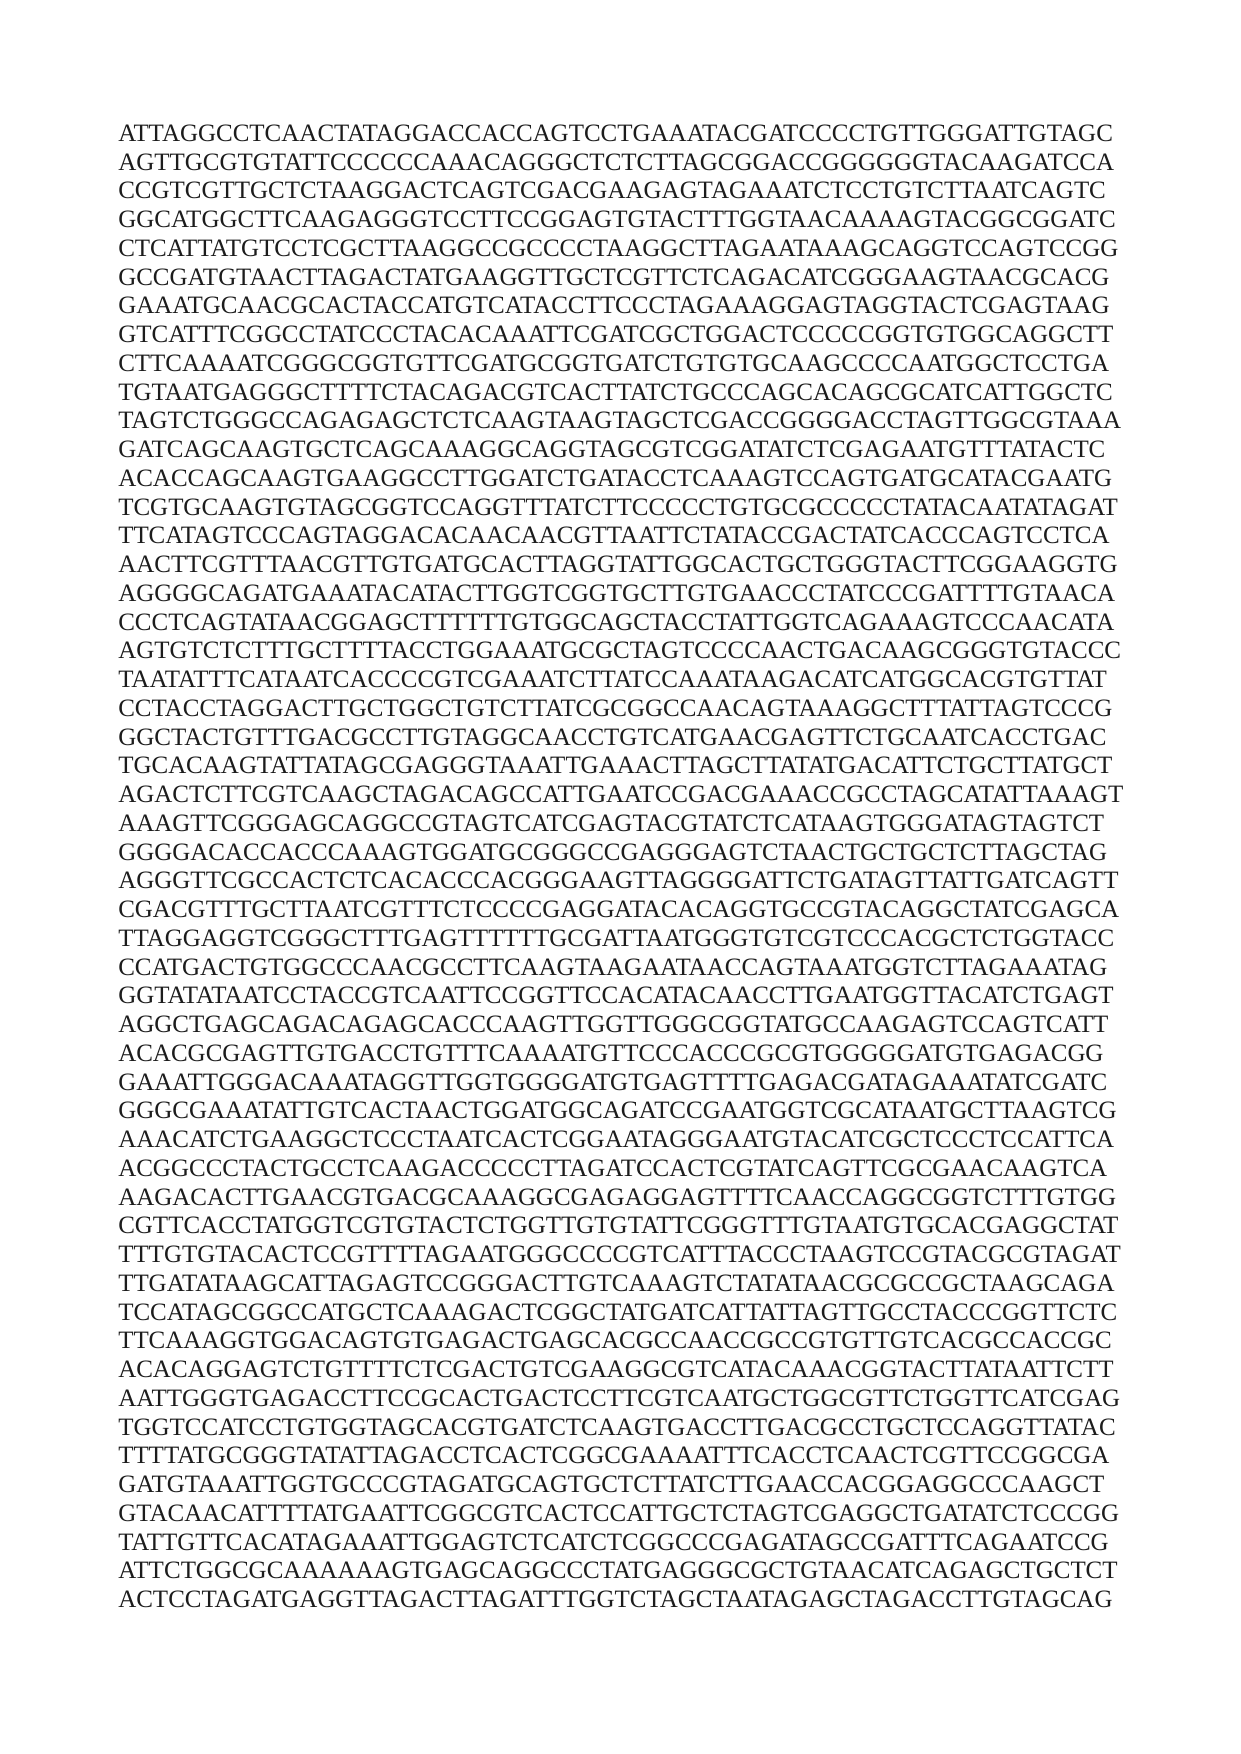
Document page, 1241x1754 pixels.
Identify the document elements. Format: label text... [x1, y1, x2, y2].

text ATTAGGCCTCAACTATAGGACCACCAGTCCTGAAATACGATCCCCTGTTGGGATTGTAGCAGTTGCGTGTATTCCCCCCAAACAGGGCTCTCTTAGCGGACCGGGGGGTACAAGATCCACCGTCGTTGCTCTAAGGACTCAGTCGACGAAGAGTAGAAATCTCCTGTCTTAATCAGTCGGCATGGCTTCAAGAGGGTCCTTCCGGAGTGTACTTTGGTAACAAAAGTACGGCGGATCCTCATTATGTCCTCGCTTAAGGCCGCCCCTAAGGCTTAGAATAAAGCAGGTCCAGTCCGGGCCGATGTAACTTAGACTATGAAGGTTGCTCGTTCTCAGACATCGGGAAGTAACGCACGGAAATGCAACGCACTACCATGTCATACCTTCCCTAGAAAGGAGTAGGTACTCGAGTAAGGTCATTTCGGCCTATCCCTACACAAATTCGATCGCTGGACTCCCCCGGTGTGGCAGGCTTCTTCAAAATCGGGCGGTGTTCGATGCGGTGATCTGTGTGCAAGCCCCAATGGCTCCTGATGTAATGAGGGCTTTTCTACAGACGTCACTTATCTGCCCAGCACAGCGCATCATTGGCTCTAGTCTGGGCCAGAGAGCTCTCAAGTAAGTAGCTCGACCGGGGACCTAGTTGGCGTAAAGATCAGCAAGTGCTCAGCAAAGGCAGGTAGCGTCGGATATCTCGAGAATGTTTATACTCACACCAGCAAGTGAAGGCCTTGGATCTGATACCTCAAAGTCCAGTGATGCATACGAATGTCGTGCAAGTGTAGCGGTCCAGGTTTATCTTCCCCCTGTGCGCCCCCTATACAATATAGATTTCATAGTCCCAGTAGGACACAACAACGTTAATTCTATACCGACTATCACCCAGTCCTCAAACTTCGTTTAACGTTGTGATGCACTTAGGTATTGGCACTGCTGGGTACTTCGGAAGGTGAGGGGCAGATGAAATACATACTTGGTCGGTGCTTGTGAACCCTATCCCGATTTTGTAACACCCTCAGTATAACGGAGCTTTTTTGTGGCAGCTACCTATTGGTCAGAAAGTCCCAACATAAGTGTCTCTTTGCTTTTACCTGGAAATGCGCTAGTCCCCAACTGACAAGCGGGTGTACCCTAATATTTCATAATCACCCCGTCGAAATCTTATCCAAATAAGACATCATGGCACGTGTTATCCTACCTAGGACTTGCTGGCTGTCTTATCGCGGCCAACAGTAAAGGCTTTATTAGTCCCGGGCTACTGTTTGACGCCTTGTAGGCAACCTGTCATGAACGAGTTCTGCAATCACCTGACTGCACAAGTATTATAGCGAGGGTAAATTGAAACTTAGCTTATATGACATTCTGCTTATGCTAGACTCTTCGTCAAGCTAGACAGCCATTGAATCCGACGAAACCGCCTAGCATATTAAAGTAAAGTTCGGGAGCAGGCCGTAGTCATCGAGTACGTATCTCATAAGTGGGATAGTAGTCTGGGGACACCACCCAAAGTGGATGCGGGCCGAGGGAGTCTAACTGCTGCTCTTAGCTAGAGGGTTCGCCACTCTCACACCCACGGGAAGTTAGGGGATTCTGATAGTTATTGATCAGTTCGACGTTTGCTTAATCGTTTCTCCCCGAGGATACACAGGTGCCGTACAGGCTATCGAGCATTAGGAGGTCGGGCTTTGAGTTTTTTGCGATTAATGGGTGTCGTCCCACGCTCTGGTACCCCATGACTGTGGCCCAACGCCTTCAAGTAAGAATAACCAGTAAATGGTCTTAGAAATAGGGTATATAATCCTACCGTCAATTCCGGTTCCACATACAACCTTGAATGGTTACATCTGAGTAGGCTGAGCAGACAGAGCACCCAAGTTGGTTGGGCGGTATGCCAAGAGTCCAGTCATTACACGCGAGTTGTGACCTGTTTCAAAATGTTCCCACCCGCGTGGGGGATGTGAGACGGGAAATTGGGACAAATAGGTTGGTGGGGATGTGAGTTTTGAGACGATAGAAATATCGATCGGGCGAAATATTGTCACTAACTGGATGGCAGATCCGAATGGTCGCATAATGCTTAAGTCGAAACATCTGAAGGCTCCCTAATCACTCGGAATAGGGAATGTACATCGCTCCCTCCATTCAACGGCCCTACTGCCTCAAGACCCCCTTAGATCCACTCGTATCAGTTCGCGAACAAGTCAAAGACACTTGAACGTGACGCAAAGGCGAGAGGAGTTTTCAACCAGGCGGTCTTTGTGGCGTTCACCTATGGTCGTGTACTCTGGTTGTGTATTCGGGTTTGTAATGTGCACGAGGCTATTTTGTGTACACTCCGTTTTAGAATGGGCCCCGTCATTTACCCTAAGTCCGTACGCGTAGATTTGATATAAGCATTAGAGTCCGGGACTTGTCAAAGTCTATATAACGCGCCGCTAAGCAGATCCATAGCGGCCATGCTCAAAGACTCGGCTATGATCATTATTAGTTGCCTACCCGGTTCTCTTCAAAGGTGGACAGTGTGAGACTGAGCACGCCAACCGCCGTGTTGTCACGCCACCGCACACAGGAGTCTGTTTTCTCGACTGTCGAAGGCGTCATACAAACGGTACTTATAATTCTTAATTGGGTGAGACCTTCCGCACTGACTCCTTCGTCAATGCTGGCGTTCTGGTTCATCGAGTGGTCCATCCTGTGGTAGCACGTGATCTCAAGTGACCTTGACGCCTGCTCCAGGTTATACTTTTATGCGGGTATATTAGACCTCACTCGGCGAAAATTTCACCTCAACTCGTTCCGGCGAGATGTAAATTGGTGCCCGTAGATGCAGTGCTCTTATCTTGAACCACGGAGGCCCAAGCTGTACAACATTTTATGAATTCGGCGTCACTCCATTGCTCTAGTCGAGGCTGATATCTCCCGGTATTGTTCACATAGAAATTGGAGTCTCATCTCGGCCCGAGATAGCCGATTTCAGAATCCGATTCTGGCGCAAAAAAGTGAGCAGGCCCTATGAGGGCGCTGTAACATCAGAGCTGCTCTACTCCTAGATGAGGTTAGACTTAGATTTGGTCTAGCTAATAGAGCTAGACCTTGTAGCAG [118, 118, 1122, 1613]
